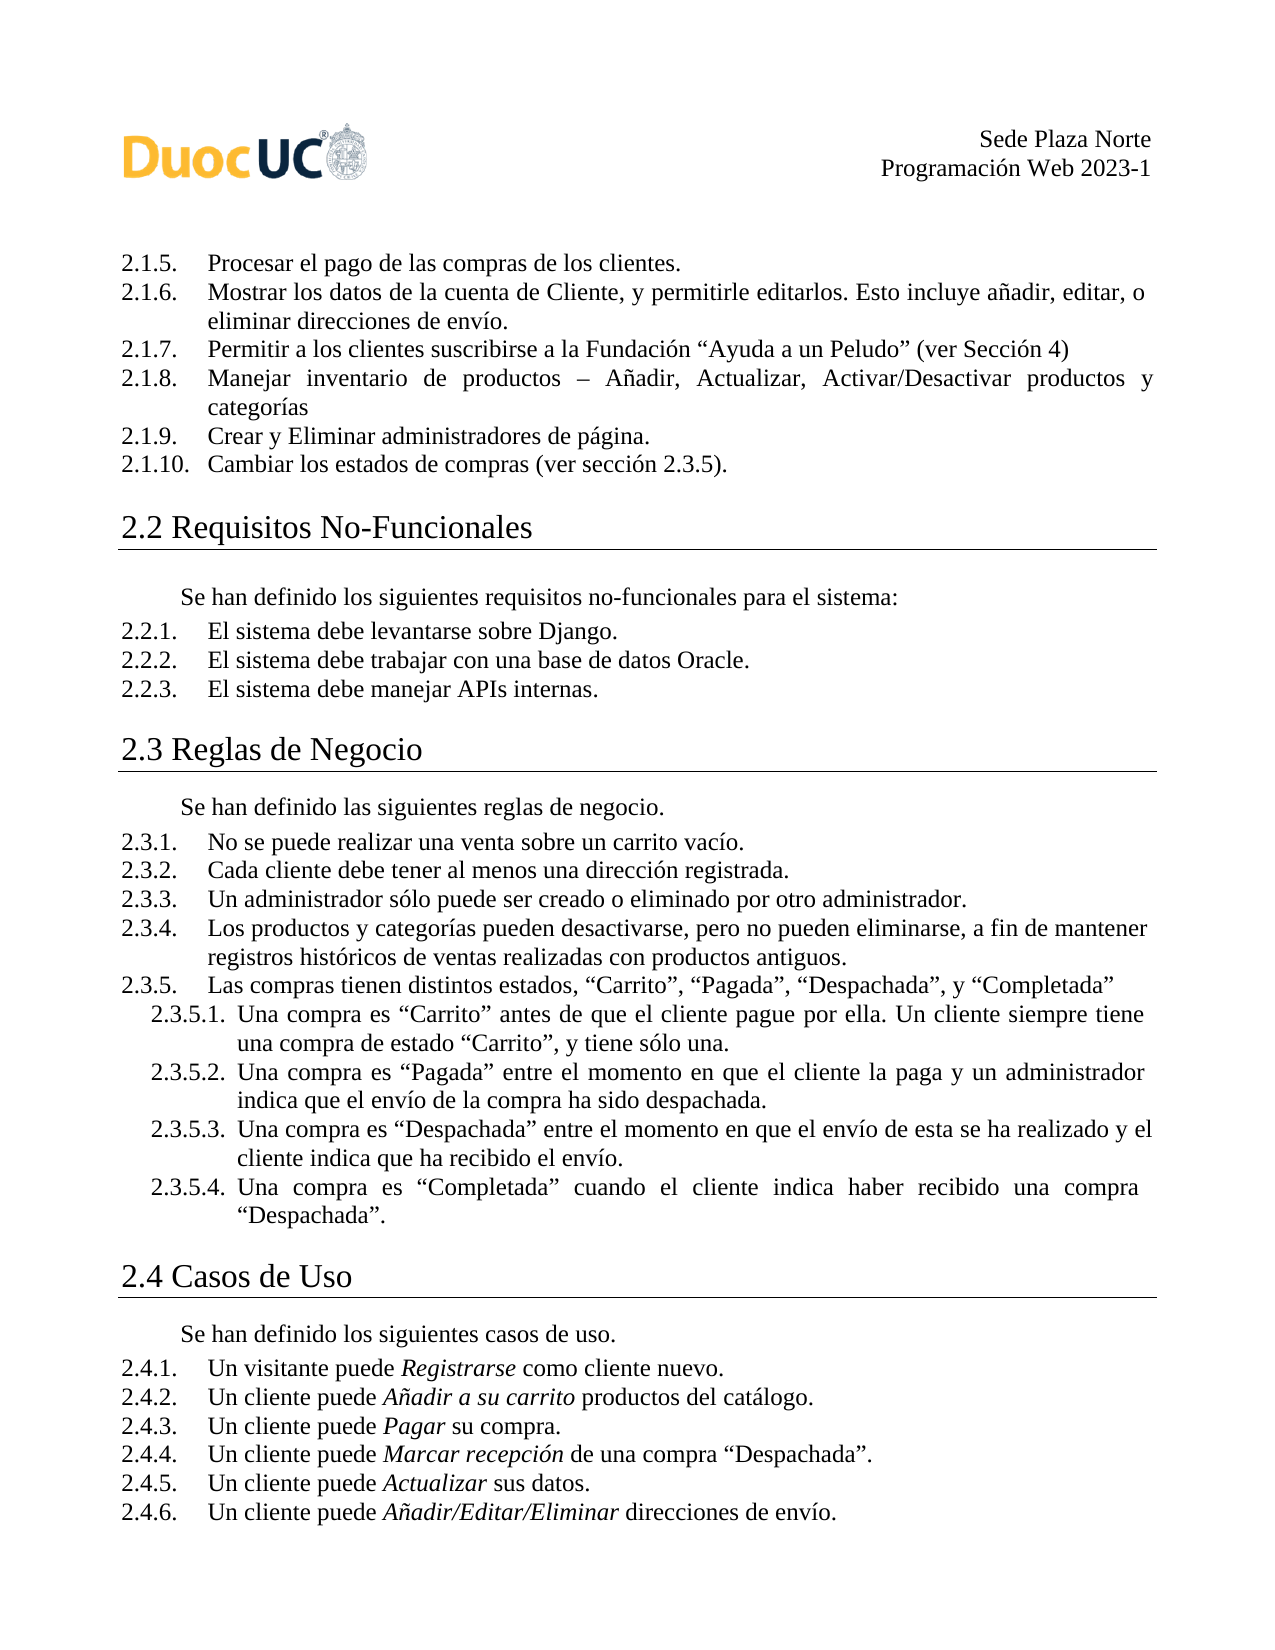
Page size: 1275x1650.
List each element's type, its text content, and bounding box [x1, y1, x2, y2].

list No se puede realizar una venta sobre un carrito vacío. [118, 824, 1157, 856]
list Procesar el pago de las compras de los clientes. [118, 245, 1157, 277]
list Permitir a los clientes suscribirse a la Fundación “Ayuda a un Peludo” (ver Sección 4) [118, 334, 1157, 363]
list Cada cliente debe tener al menos una dirección registrada. [118, 856, 1157, 884]
picture [123, 123, 367, 180]
text Se han definido los siguientes casos de uso. [118, 1316, 1157, 1347]
list Las compras tienen distintos estados, “Carrito”, “Pagada”, “Despachada”, y “Completada” [118, 971, 1157, 999]
list Un cliente puede Añadir a su carrito productos del catálogo. [118, 1382, 1157, 1411]
list Mostrar los datos de la cuenta de Cliente, y permitirle editarlos. Esto incluye añadir, editar, o eliminar direcciones de envío. [118, 277, 1157, 334]
list El sistema debe levantarse sobre Django. [118, 613, 1157, 645]
list Una compra es “Completada” cuando el cliente indica haber recibido una compra “Despachada”. [118, 1172, 1157, 1232]
text Se han definido los siguientes requisitos no-funcionales para el sistema: [118, 579, 1157, 611]
text Se han definido las siguientes reglas de negocio. [118, 789, 1157, 821]
list Un cliente puede Actualizar sus datos. [118, 1468, 1157, 1497]
list Una compra es “Despachada” entre el momento en que el envío de esta se ha realizado y el cliente indica que ha recibido el envío. [118, 1114, 1157, 1172]
list Una compra es “Carrito” antes de que el cliente pague por ella. Un cliente siempre tiene una compra de estado “Carrito”, y tiene sólo una. [118, 999, 1157, 1057]
list El sistema debe manejar APIs internas. [118, 674, 1157, 706]
list Un cliente puede Marcar recepción de una compra “Despachada”. [118, 1439, 1157, 1468]
subtitle 2.4 Casos de Uso [118, 1253, 1157, 1297]
list Un visitante puede Registrarse como cliente nuevo. [118, 1350, 1157, 1382]
list Un cliente puede Pagar su compra. [118, 1411, 1157, 1439]
list Los productos y categorías pueden desactivarse, pero no pueden eliminarse, a fin de mantener registros históricos de ventas realizadas con productos antiguos. [118, 913, 1157, 971]
list El sistema debe trabajar con una base de datos Oracle. [118, 645, 1157, 674]
list Manejar inventario de productos – Añadir, Actualizar, Activar/Desactivar productos y categorías [118, 363, 1157, 421]
list Un cliente puede Añadir/Editar/Eliminar direcciones de envío. [118, 1497, 1157, 1529]
subtitle 2.3 Reglas de Negocio [118, 726, 1157, 771]
subtitle 2.2 Requisitos No-Funcionales [118, 505, 1157, 549]
list Crear y Eliminar administradores de página. [118, 421, 1157, 449]
list Cambiar los estados de compras (ver sección 2.3.5). [118, 449, 1157, 481]
list Una compra es “Pagada” entre el momento en que el cliente la paga y un administrador indica que el envío de la compra ha sido despachada. [118, 1057, 1157, 1114]
list Un administrador sólo puede ser creado o eliminado por otro administrador. [118, 884, 1157, 913]
